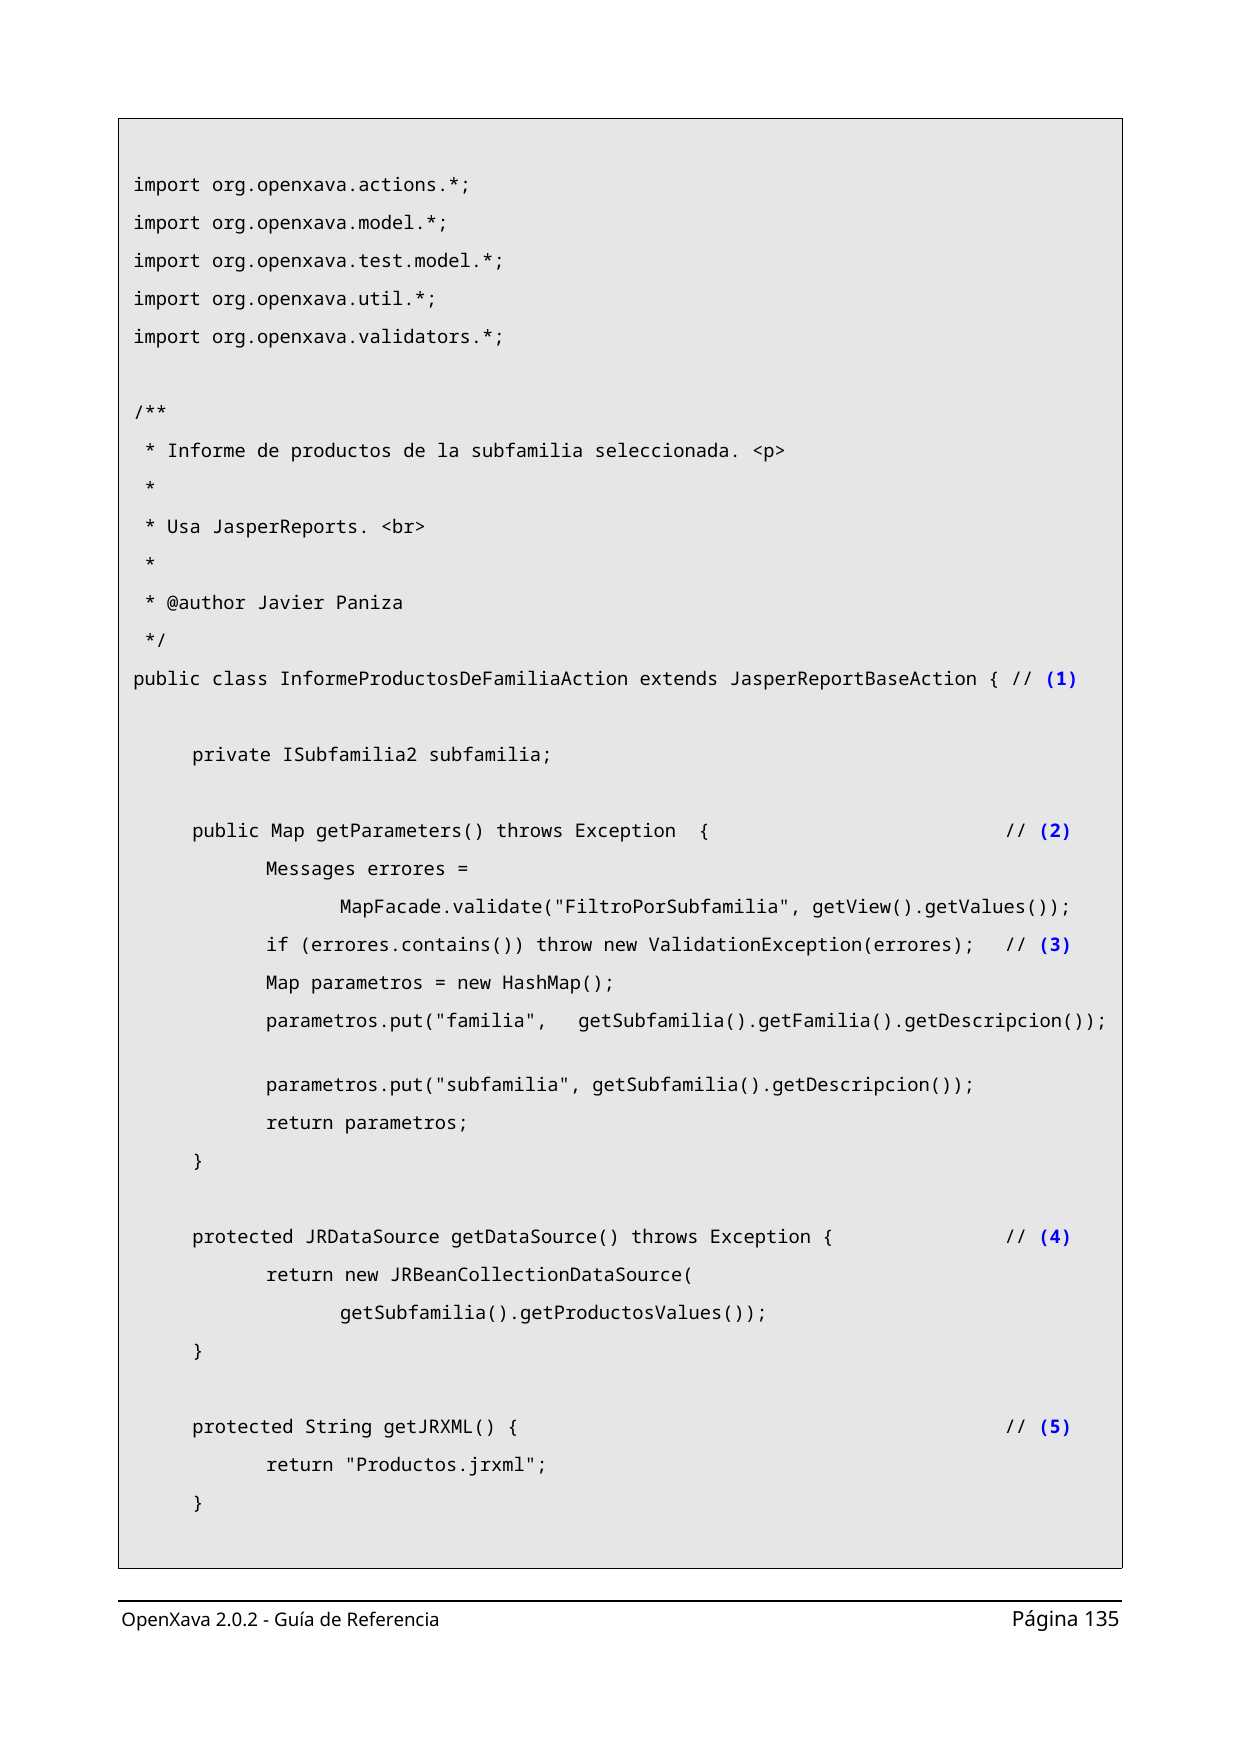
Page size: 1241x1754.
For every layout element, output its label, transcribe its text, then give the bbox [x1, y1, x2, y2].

text import org.openxava.test.model.*; [119, 232, 1122, 270]
text import org.openxava.model.*; [119, 194, 1122, 232]
text * [119, 536, 1122, 574]
text public class InformeProductosDeFamiliaAction extends JasperReportBaseAction { // (1) [119, 650, 1122, 688]
text import org.openxava.actions.*; [119, 156, 1122, 194]
text public Map getParameters() throws Exception { // (2) [119, 802, 1122, 841]
text } [119, 1132, 1122, 1170]
text Map parametros = new HashMap(); [119, 954, 1122, 993]
text */ [119, 612, 1122, 650]
text * Usa JasperReports. <br> [119, 498, 1122, 536]
text protected String getJRXML() { // (5) [119, 1398, 1122, 1436]
text parametros.put("subfamilia", getSubfamilia().getDescripcion()); [119, 1056, 1122, 1094]
text parametros.put("familia", getSubfamilia().getFamilia().getDescripcion()); [119, 993, 1122, 1056]
text import org.openxava.util.*; [119, 270, 1122, 308]
text return "Productos.jrxml"; [119, 1436, 1122, 1474]
text private ISubfamilia2 subfamilia; [119, 726, 1122, 764]
text return parametros; [119, 1094, 1122, 1132]
text * [119, 460, 1122, 498]
text import org.openxava.validators.*; [119, 308, 1122, 346]
text * Informe de productos de la subfamilia seleccionada. <p> [119, 422, 1122, 460]
text } [119, 1322, 1122, 1360]
text MapFacade.validate("FiltroPorSubfamilia", getView().getValues()); [119, 878, 1122, 917]
text return new JRBeanCollectionDataSource( [119, 1246, 1122, 1284]
text /** [119, 384, 1122, 422]
text protected JRDataSource getDataSource() throws Exception { // (4) [119, 1208, 1122, 1246]
text getSubfamilia().getProductosValues()); [119, 1284, 1122, 1322]
text } [119, 1474, 1122, 1512]
text if (errores.contains()) throw new ValidationException(errores); // (3) [119, 917, 1122, 954]
text Messages errores = [119, 841, 1122, 878]
text * @author Javier Paniza [119, 574, 1122, 612]
